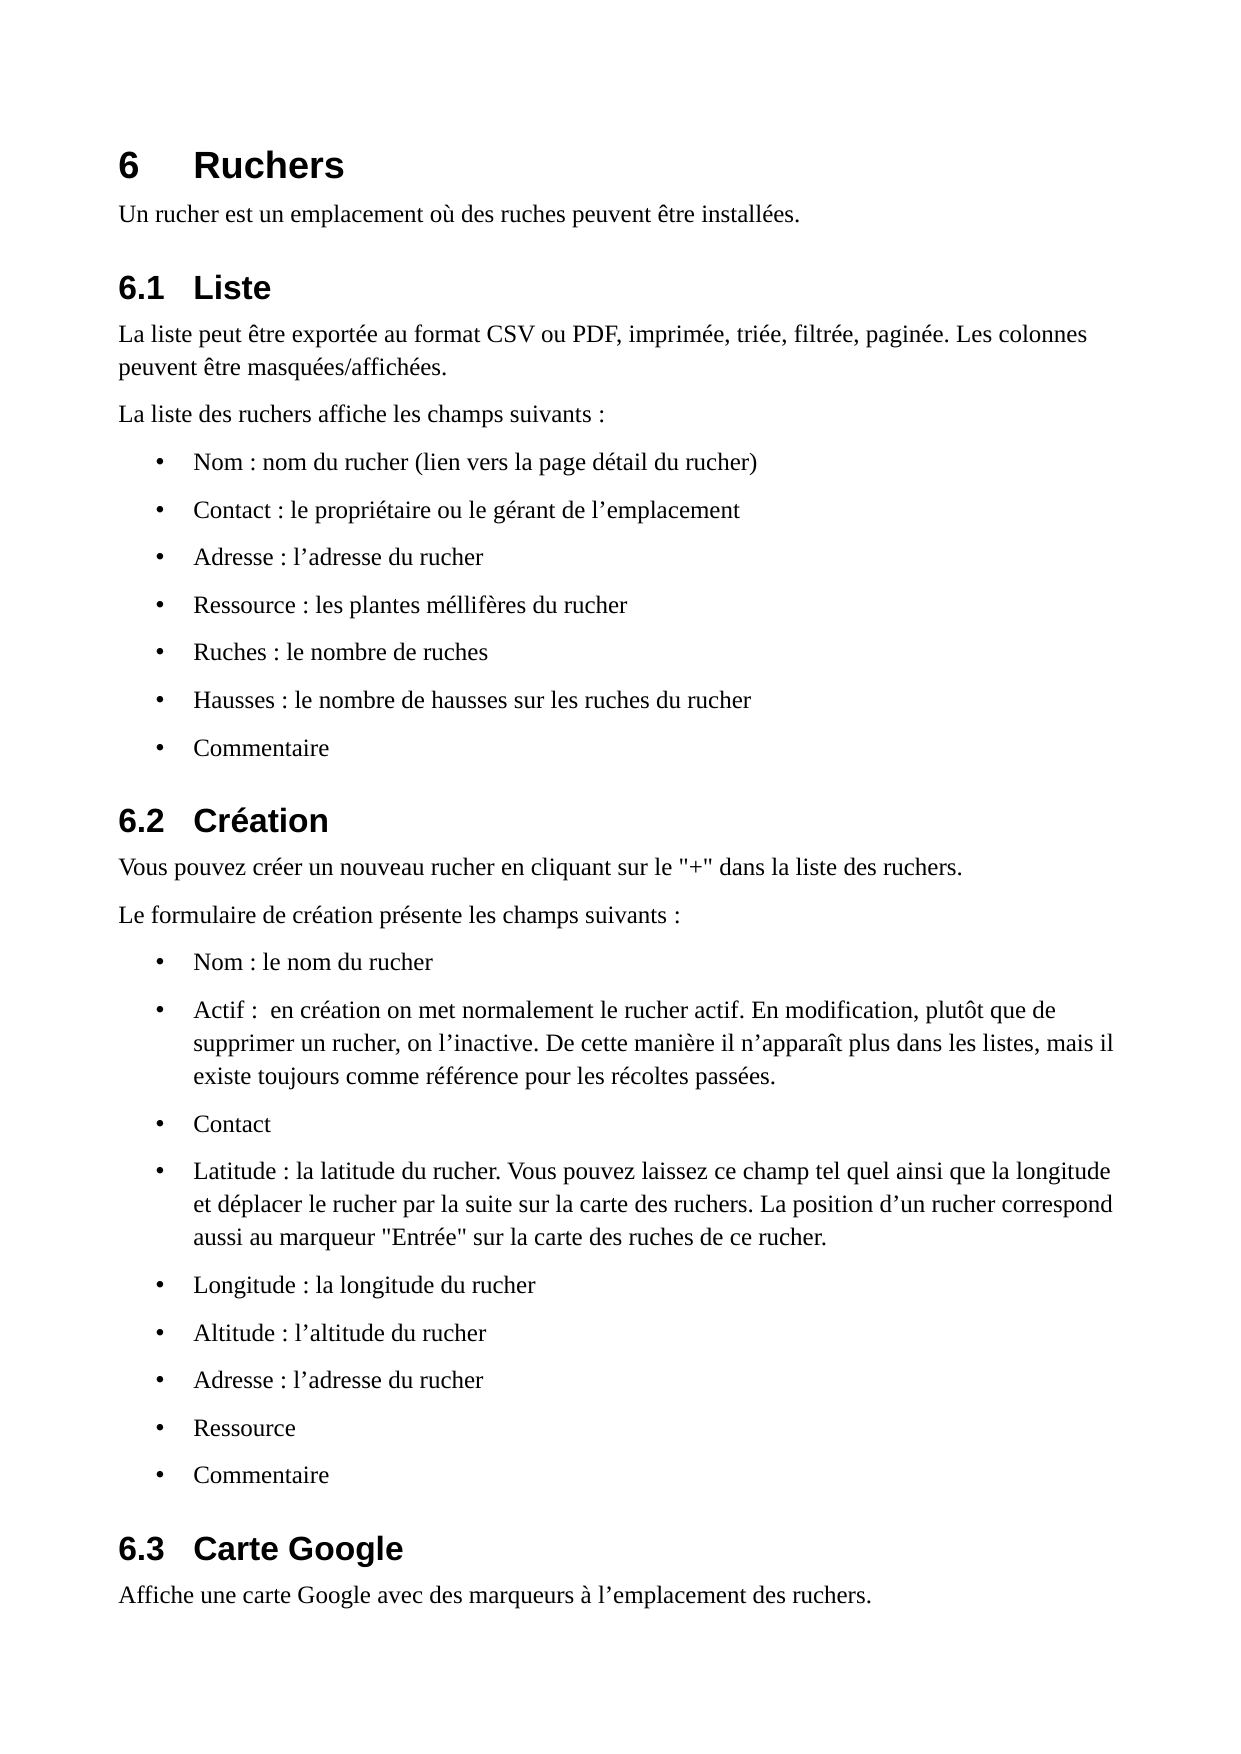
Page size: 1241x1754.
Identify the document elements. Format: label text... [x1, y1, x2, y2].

list Adresse : l’adresse du rucher [156, 1365, 1122, 1394]
list Altitude : l’altitude du rucher [156, 1318, 1122, 1346]
list Ressource : les plantes méllifères du rucher [156, 590, 1122, 619]
list Ruches : le nombre de ruches [156, 637, 1122, 666]
text La liste peut être exportée au format CSV ou PDF, imprimée, triée, filtrée, paginée. Les colonnes peuvent être masquées/affichées. [118, 319, 1122, 381]
text Affiche une carte Google avec des marqueurs à l’emplacement des ruchers. [118, 1580, 1122, 1609]
list Nom : le nom du rucher [156, 947, 1122, 976]
text Le formulaire de création présente les champs suivants : [118, 900, 1122, 929]
text Vous pouvez créer un nouveau rucher en cliquant sur le "+" dans la liste des ruchers. [118, 852, 1122, 881]
list Nom : nom du rucher (lien vers la page détail du rucher) [156, 447, 1122, 476]
subtitle Carte Google [118, 1529, 1122, 1567]
list Longitude : la longitude du rucher [156, 1270, 1122, 1299]
subtitle Création [118, 801, 1122, 840]
list Latitude : la latitude du rucher. Vous pouvez laissez ce champ tel quel ainsi que la longitude et déplacer le rucher par la suite sur la carte des ruchers. La position d’un rucher correspond aussi au marqueur "Entrée" sur la carte des ruches de ce rucher. [156, 1156, 1122, 1251]
list Ressource [156, 1413, 1122, 1442]
subtitle Ruchers [118, 143, 1122, 187]
list Commentaire [156, 1460, 1122, 1489]
list Contact [156, 1109, 1122, 1137]
list Contact : le propriétaire ou le gérant de l’emplacement [156, 495, 1122, 523]
text Un rucher est un emplacement où des ruches peuvent être installées. [118, 199, 1122, 228]
text La liste des ruchers affiche les champs suivants : [118, 399, 1122, 428]
list Commentaire [156, 733, 1122, 761]
subtitle Liste [118, 268, 1122, 306]
list Actif : en création on met normalement le rucher actif. En modification, plutôt que de supprimer un rucher, on l’inactive. De cette manière il n’apparaît plus dans les listes, mais il existe toujours comme référence pour les récoltes passées. [156, 995, 1122, 1090]
list Adresse : l’adresse du rucher [156, 542, 1122, 571]
list Hausses : le nombre de hausses sur les ruches du rucher [156, 685, 1122, 714]
